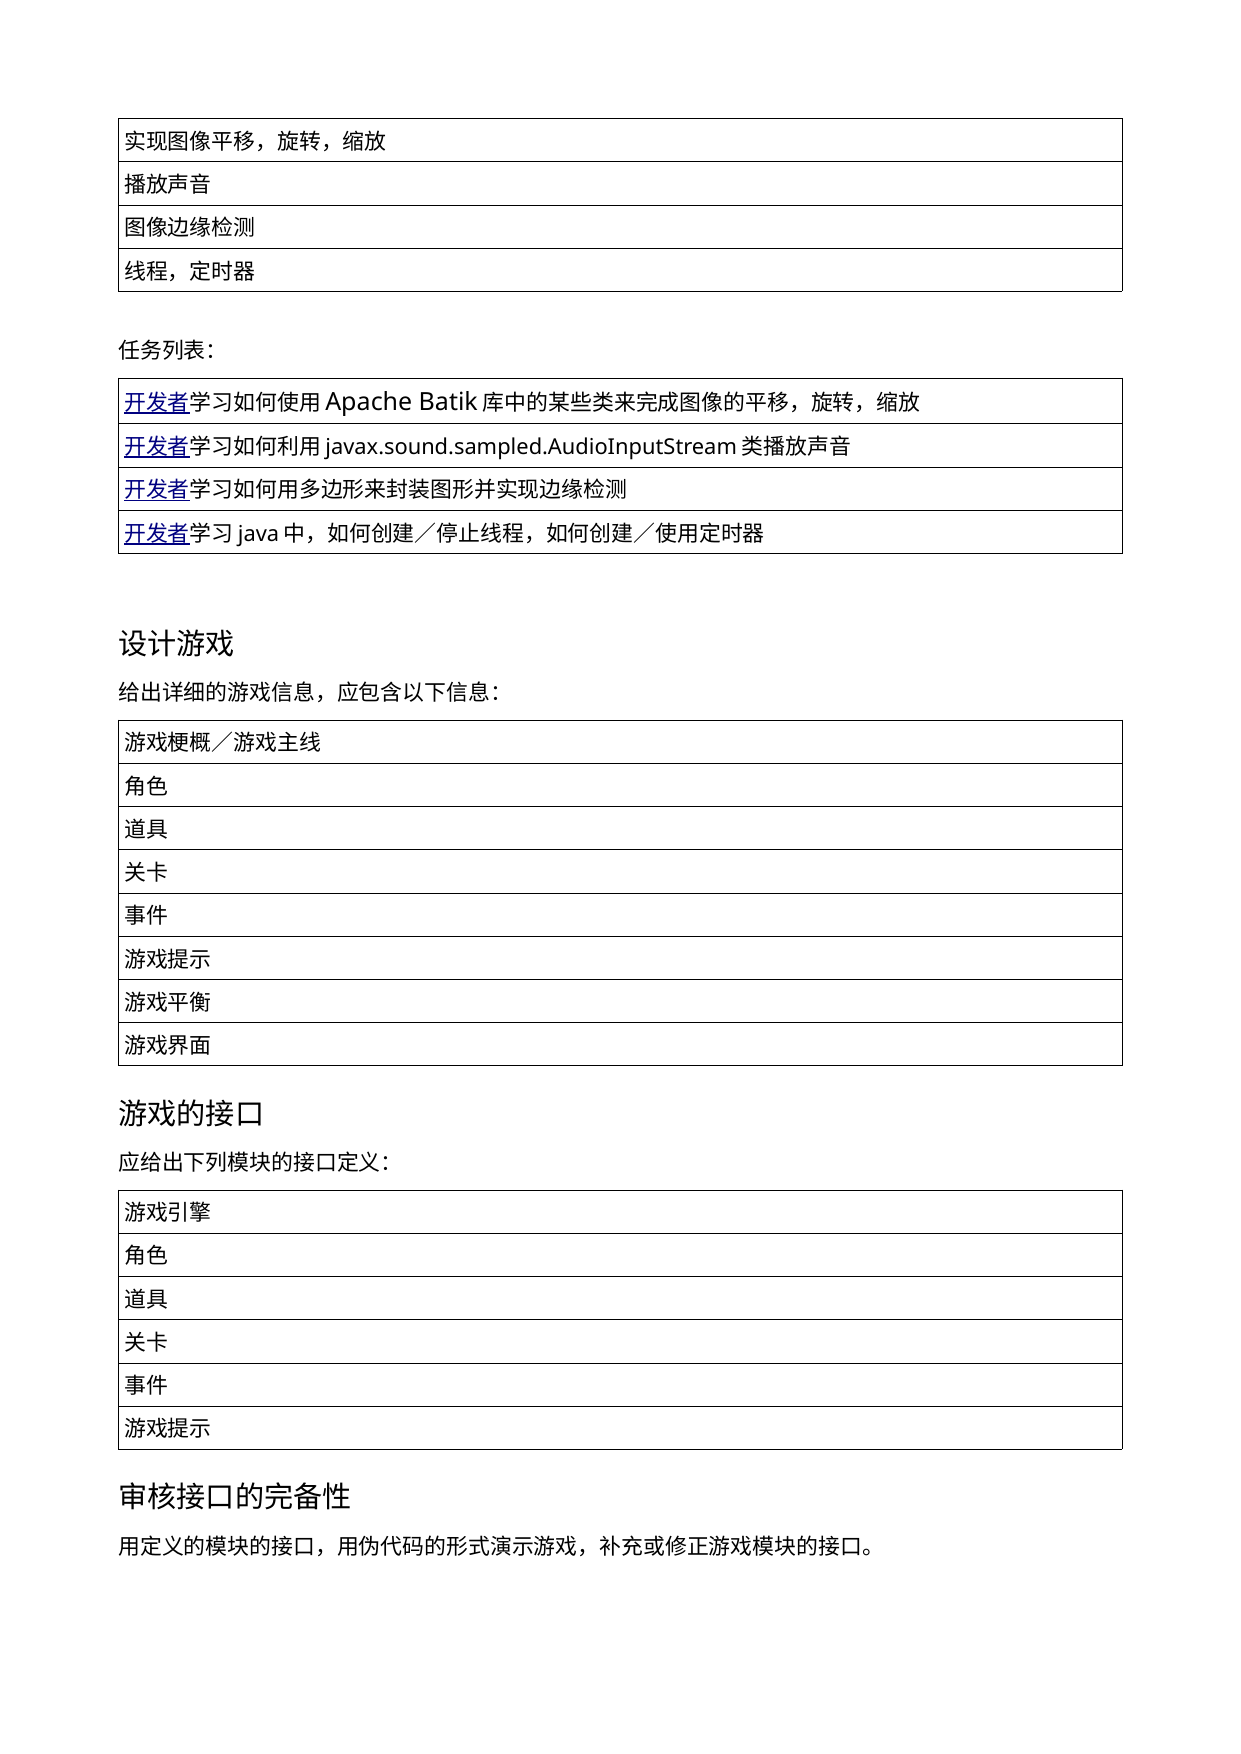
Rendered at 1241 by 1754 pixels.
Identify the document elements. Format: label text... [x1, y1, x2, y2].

table_cell 开发者学习如何用多边形来封装图形并实现边缘检测 [119, 468, 1122, 510]
subtitle 设计游戏 [118, 621, 1122, 663]
table_cell 线程，定时器 [119, 249, 1122, 291]
table_cell 关卡 [119, 1320, 1122, 1362]
subtitle 审核接口的完备性 [118, 1474, 1122, 1516]
table_cell 道具 [119, 1277, 1122, 1319]
table_cell 道具 [119, 807, 1122, 849]
text 应给出下列模块的接口定义： [118, 1145, 1122, 1177]
text 用定义的模块的接口，用伪代码的形式演示游戏，补充或修正游戏模块的接口。 [118, 1529, 1122, 1560]
table_cell 角色 [119, 1234, 1122, 1276]
table_cell 开发者学习java中，如何创建／停止线程，如何创建／使用定时器 [119, 511, 1122, 553]
text 给出详细的游戏信息，应包含以下信息： [118, 675, 1122, 707]
table_cell 事件 [119, 1364, 1122, 1406]
table_cell 游戏平衡 [119, 980, 1122, 1022]
table_cell 关卡 [119, 850, 1122, 892]
table_header 游戏梗概／游戏主线 [119, 721, 1122, 763]
table_cell 游戏提示 [119, 937, 1122, 979]
table_header 游戏引擎 [119, 1191, 1122, 1233]
text 任务列表： [118, 333, 1122, 365]
table_cell 图像边缘检测 [119, 206, 1122, 248]
table_header 开发者学习如何使用Apache Batik库中的某些类来完成图像的平移，旋转，缩放 [119, 379, 1122, 423]
table_header 实现图像平移，旋转，缩放 [119, 119, 1122, 161]
table_cell 游戏界面 [119, 1023, 1122, 1065]
subtitle 游戏的接口 [118, 1091, 1122, 1133]
table_cell 开发者学习如何利用javax.sound.sampled.AudioInputStream类播放声音 [119, 424, 1122, 467]
table_cell 事件 [119, 894, 1122, 936]
table_cell 播放声音 [119, 162, 1122, 204]
table_cell 游戏提示 [119, 1407, 1122, 1449]
table_cell 角色 [119, 764, 1122, 806]
